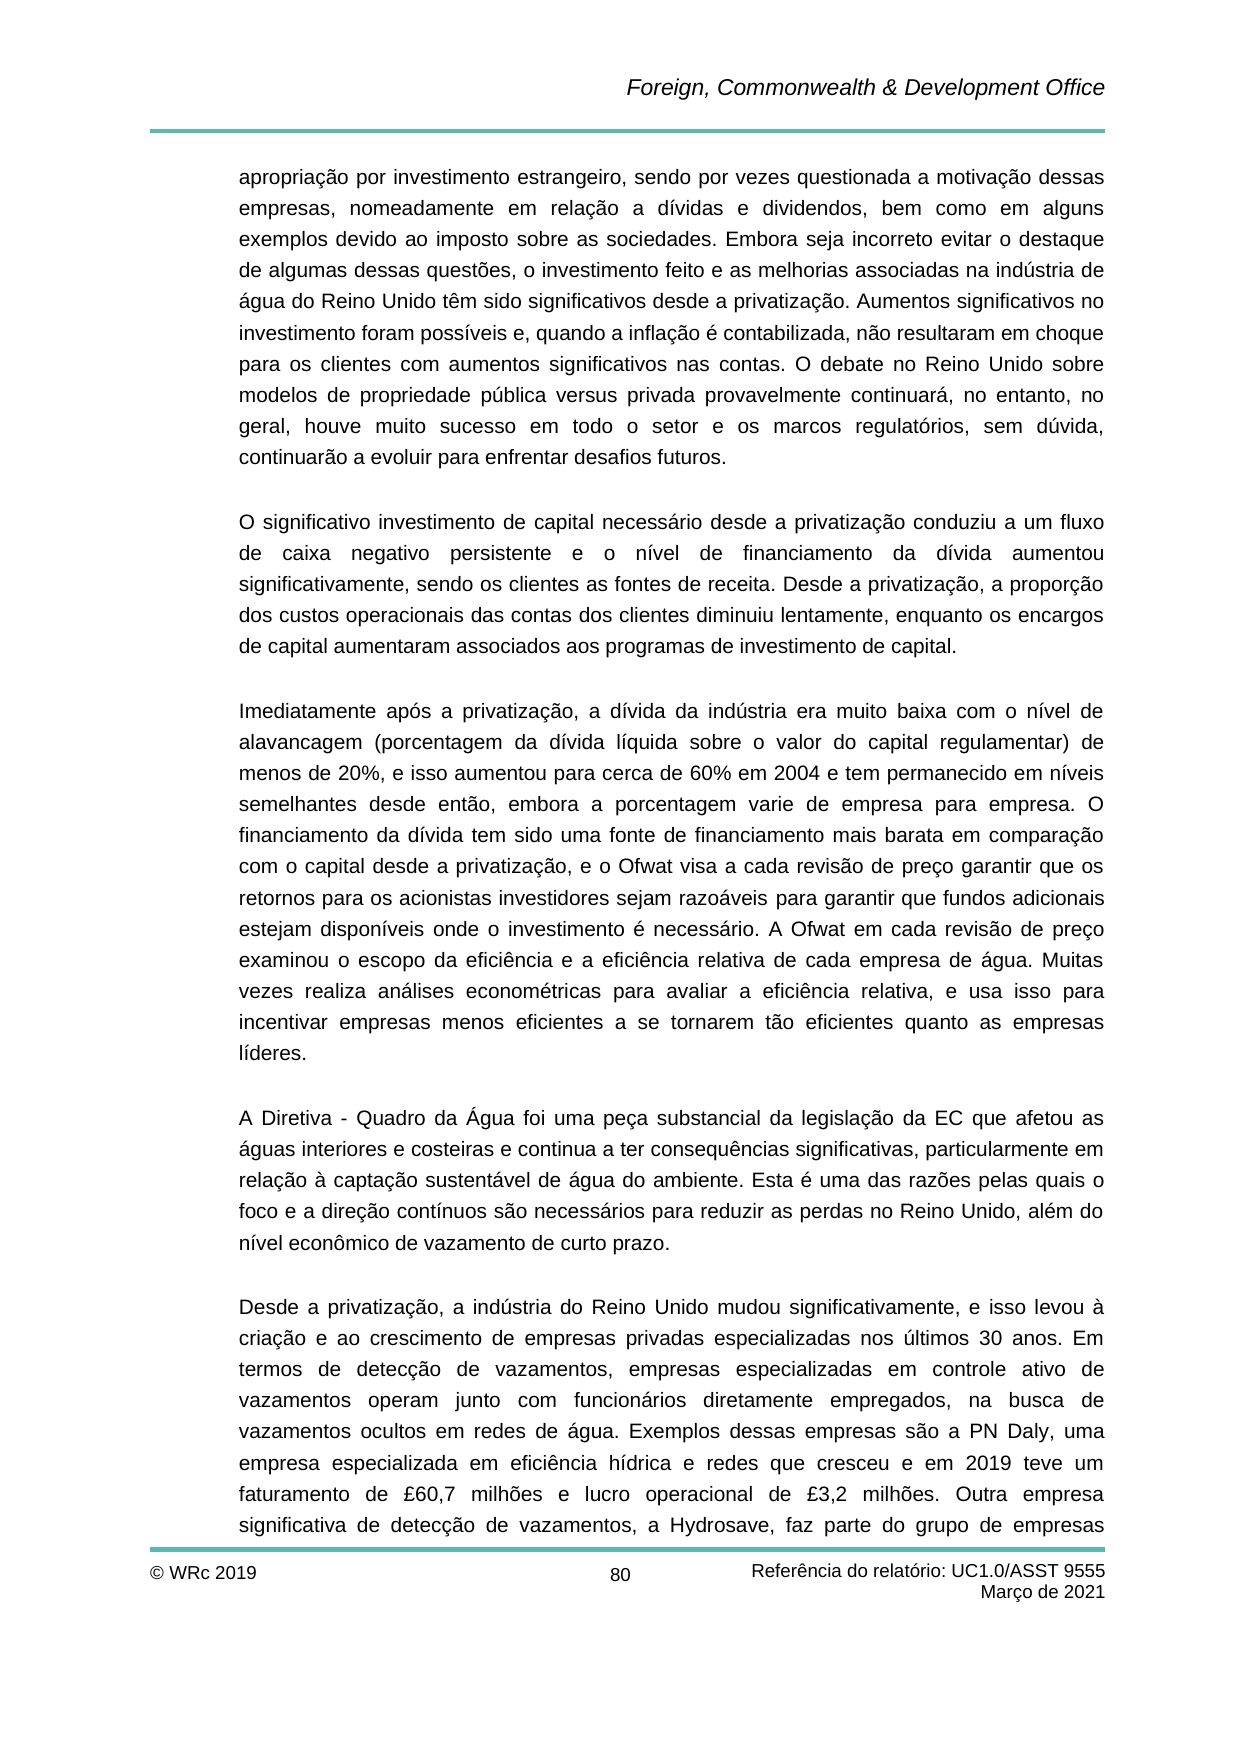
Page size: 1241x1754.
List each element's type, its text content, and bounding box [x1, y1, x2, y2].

text Desde a privatização, a indústria do Reino Unido mudou significativamente, e isso levou à criação e ao crescimento de empresas privadas especializadas nos últimos 30 anos. Em termos de detecção de vazamentos, empresas especializadas em controle ativo de vazamentos operam junto com funcionários diretamente empregados, na busca de vazamentos ocultos em redes de água. Exemplos dessas empresas são a PN Daly, uma empresa especializada em eficiência hídrica e redes que cresceu e em 2019 teve um faturamento de £60,7 milhões e lucro operacional de £3,2 milhões. Outra empresa significativa de detecção de vazamentos, a Hydrosave, faz parte do grupo de empresas [239, 1295, 1105, 1537]
text A Diretiva - Quadro da Água foi uma peça substancial da legislação da EC que afetou as águas interiores e costeiras e continua a ter consequências significativas, particularmente em relação à captação sustentável de água do ambiente. Esta é uma das razões pelas quais o foco e a direção contínuos são necessários para reduzir as perdas no Reino Unido, além do nível econômico de vazamento de curto prazo. [239, 1106, 1105, 1254]
text apropriação por investimento estrangeiro, sendo por vezes questionada a motivação dessas empresas, nomeadamente em relação a dívidas e dividendos, bem como em alguns exemplos devido ao imposto sobre as sociedades. Embora seja incorreto evitar o destaque de algumas dessas questões, o investimento feito e as melhorias associadas na indústria de água do Reino Unido têm sido significativos desde a privatização. Aumentos significativos no investimento foram possíveis e, quando a inflação é contabilizada, não resultaram em choque para os clientes com aumentos significativos nas contas. O debate no Reino Unido sobre modelos de propriedade pública versus privada provavelmente continuará, no entanto, no geral, houve muito sucesso em todo o setor e os marcos regulatórios, sem dúvida, continuarão a evoluir para enfrentar desafios futuros. [239, 165, 1105, 469]
text O significativo investimento de capital necessário desde a privatização conduziu a um fluxo de caixa negativo persistente e o nível de financiamento da dívida aumentou significativamente, sendo os clientes as fontes de receita. Desde a privatização, a proporção dos custos operacionais das contas dos clientes diminuiu lentamente, enquanto os encargos de capital aumentaram associados aos programas de investimento de capital. [239, 509, 1105, 658]
text Imediatamente após a privatização, a dívida da indústria era muito baixa com o nível de alavancagem (porcentagem da dívida líquida sobre o valor do capital regulamentar) de menos de 20%, e isso aumentou para cerca de 60% em 2004 e tem permanecido em níveis semelhantes desde então, embora a porcentagem varie de empresa para empresa. O financiamento da dívida tem sido uma fonte de financiamento mais barata em comparação com o capital desde a privatização, e o Ofwat visa a cada revisão de preço garantir que os retornos para os acionistas investidores sejam razoáveis ​​para garantir que fundos adicionais estejam disponíveis onde o investimento é necessário. A Ofwat em cada revisão de preço examinou o escopo da eficiência e a eficiência relativa de cada empresa de água. Muitas vezes realiza análises econométricas para avaliar a eficiência relativa, e usa isso para incentivar empresas menos eficientes a se tornarem tão eficientes quanto as empresas líderes. [239, 699, 1105, 1065]
